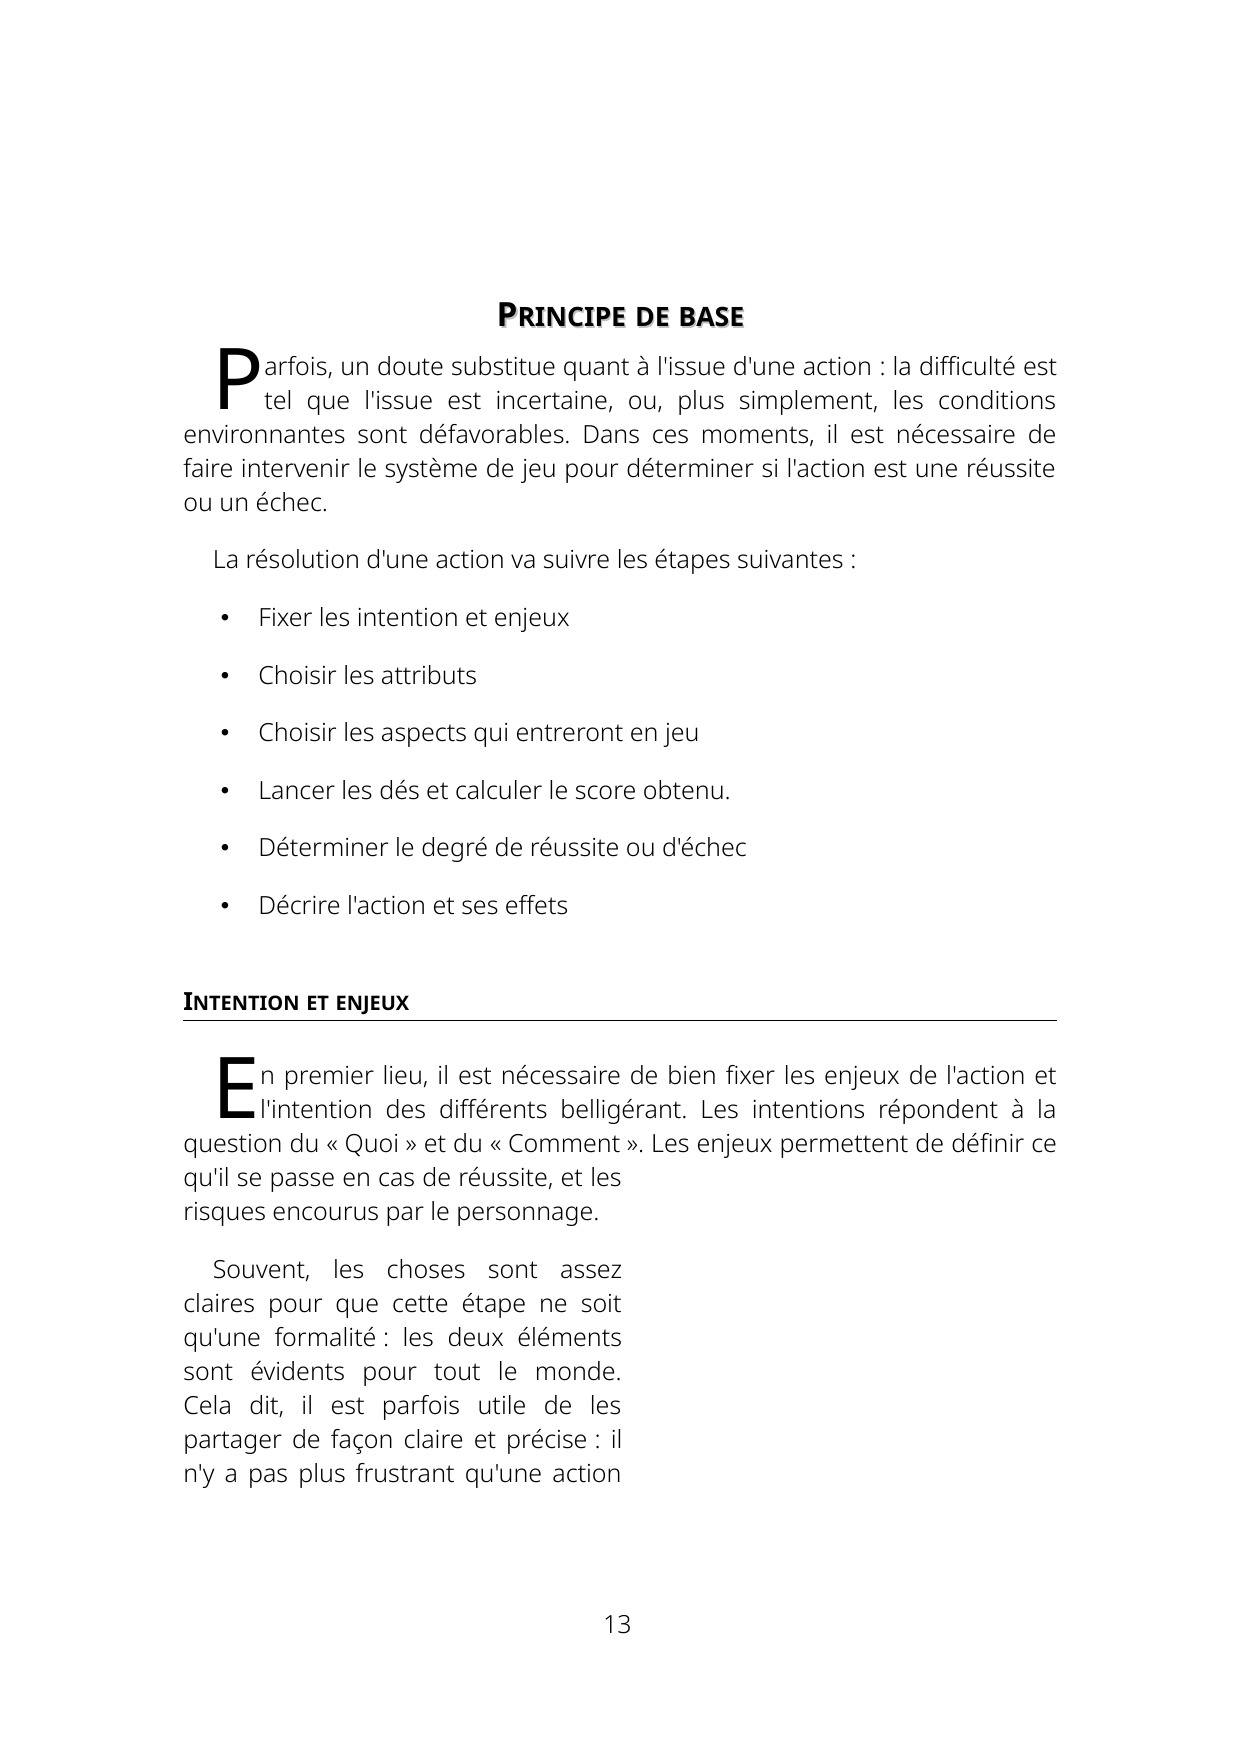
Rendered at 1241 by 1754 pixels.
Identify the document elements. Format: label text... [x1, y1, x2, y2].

list Fixer les intention et enjeux [221, 600, 1057, 634]
list Choisir les aspects qui entreront en jeu [221, 715, 1057, 749]
text Souvent, les choses sont assez claires pour que cette étape ne soit qu'une formalité : les deux éléments sont évidents pour tout le monde. Cela dit, il est parfois utile de les partager de façon claire et précise : il n'y a pas plus frustrant qu'une action [183, 1251, 1057, 1490]
text En premier lieu, il est nécessaire de bien fixer les enjeux de l'action et l'intention des différents belligérant. Les intentions répondent à la question du « Quoi » et du « Comment ». Les enjeux permettent de définir ce qu'il se passe en cas de réussite, et les risques encourus par le personnage. [183, 1057, 1057, 1228]
list Décrire l'action et ses effets [221, 888, 1057, 922]
list Choisir les attributs [221, 657, 1057, 691]
subtitle Principe de base [183, 291, 1057, 336]
list Lancer les dés et calculer le score obtenu. [221, 772, 1057, 807]
text La résolution d'une action va suivre les étapes suivantes : [183, 542, 1057, 576]
subtitle Intention et enjeux [183, 983, 1057, 1020]
text Parfois, un doute substitue quant à l'issue d'une action : la difficulté est tel que l'issue est incertaine, ou, plus simplement, les conditions environnantes sont défavorables. Dans ces moments, il est nécessaire de faire intervenir le système de jeu pour déterminer si l'action est une réussite ou un échec. [183, 348, 1057, 518]
list Déterminer le degré de réussite ou d'échec [221, 830, 1057, 864]
